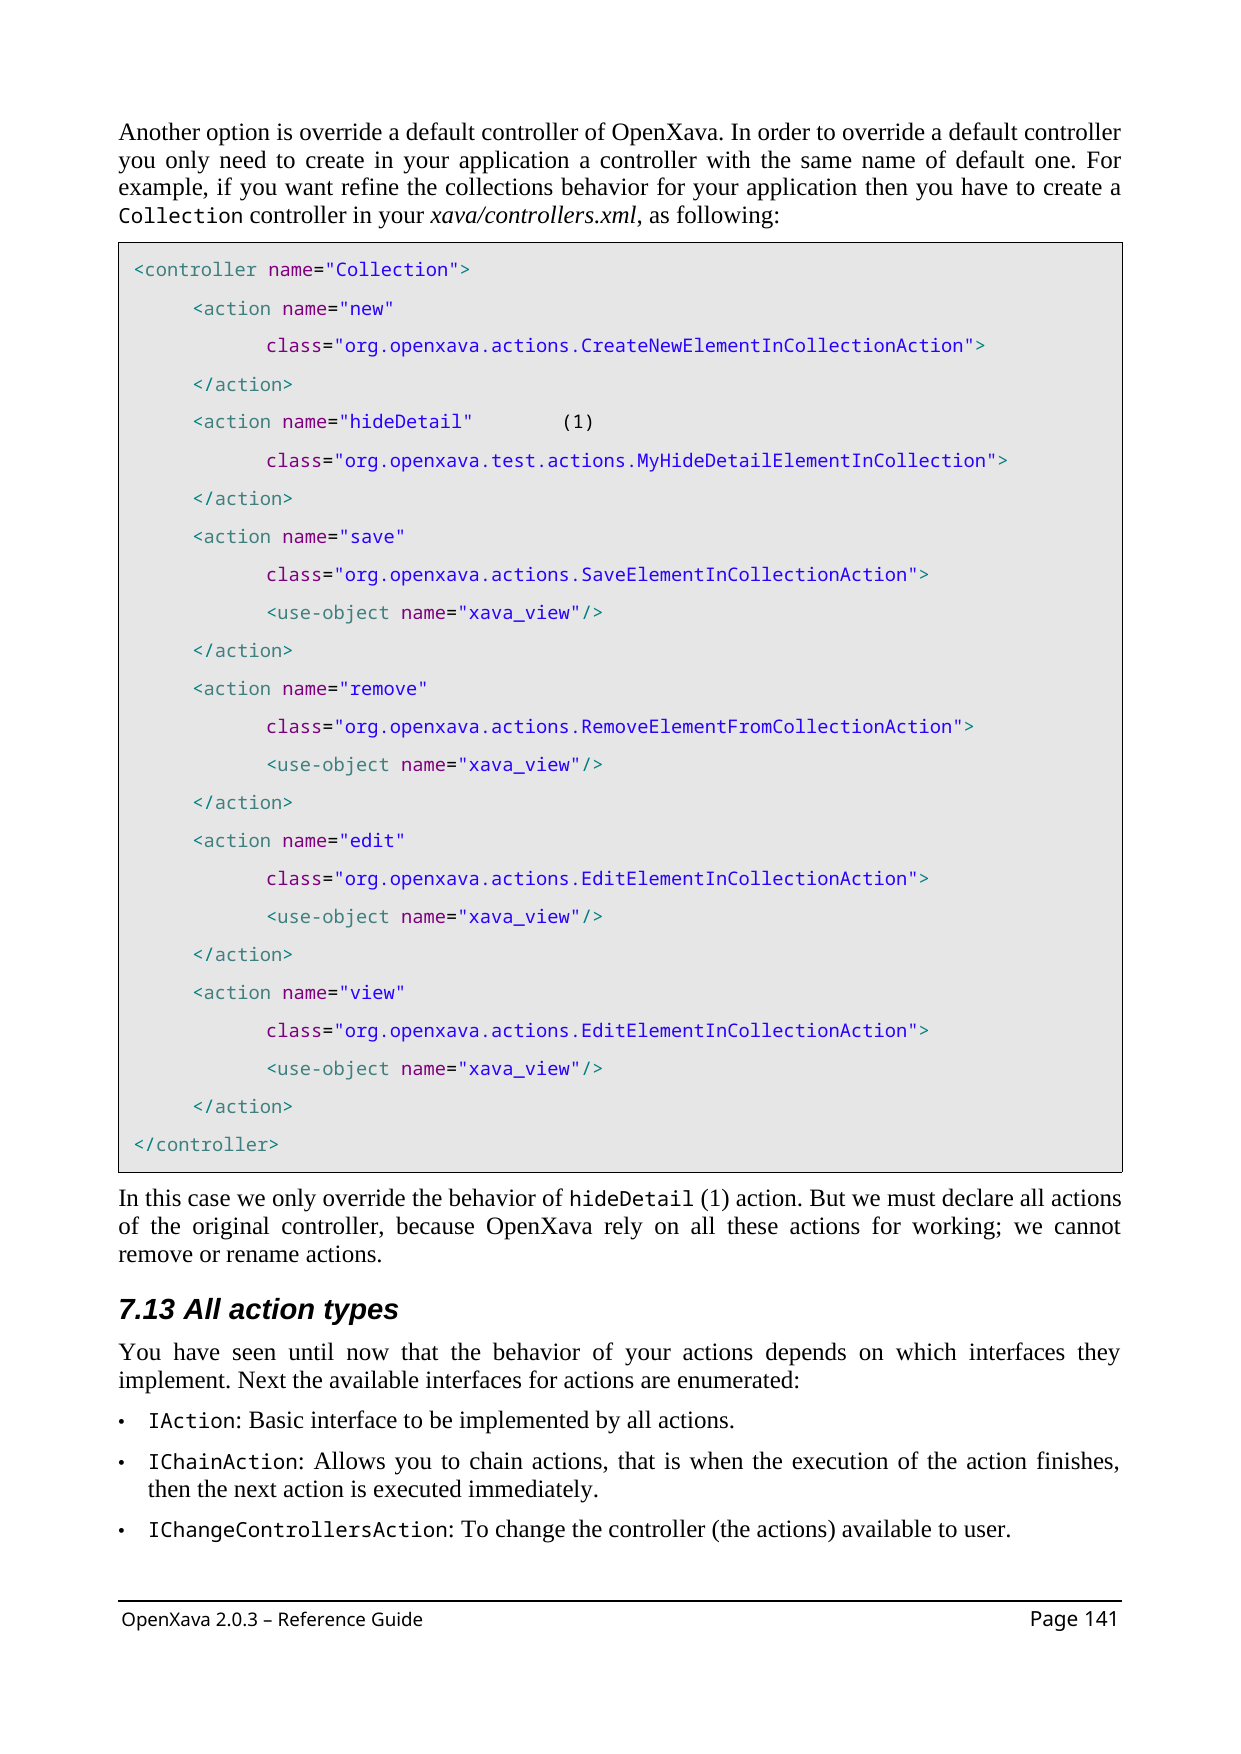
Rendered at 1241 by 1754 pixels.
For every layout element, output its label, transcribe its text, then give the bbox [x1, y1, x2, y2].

text </action> [119, 926, 1122, 964]
subtitle All action types [118, 1293, 1122, 1326]
text class="org.openxava.test.actions.MyHideDetailElementInCollection"> [119, 432, 1122, 470]
text <use-object name="xava_view"/> [119, 584, 1122, 622]
text <action name="hideDetail" (1) [119, 394, 1122, 432]
text <use-object name="xava_view"/> [119, 736, 1122, 774]
text class="org.openxava.actions.EditElementInCollectionAction"> [119, 1002, 1122, 1040]
list IChainAction: Allows you to chain actions, that is when the execution of the action finishes, then the next action is executed immediately. [118, 1447, 1122, 1503]
text </action> [119, 470, 1122, 508]
text </action> [119, 774, 1122, 812]
text </action> [119, 356, 1122, 394]
text <controller name="Collection"> [119, 243, 1122, 280]
text <use-object name="xava_view"/> [119, 888, 1122, 926]
text <action name="view" [119, 964, 1122, 1002]
text </action> [119, 622, 1122, 660]
text </controller> [119, 1116, 1122, 1172]
text class="org.openxava.actions.SaveElementInCollectionAction"> [119, 546, 1122, 584]
text class="org.openxava.actions.CreateNewElementInCollectionAction"> [119, 318, 1122, 356]
list IAction: Basic interface to be implemented by all actions. [118, 1406, 1122, 1434]
text In this case we only override the behavior of hideDetail (1) action. But we must declare all actions of the original controller, because OpenXava rely on all these actions for working; we cannot remove or rename actions. [118, 1184, 1122, 1268]
text Another option is override a default controller of OpenXava. In order to override a default controller you only need to create in your application a controller with the same name of default one. For example, if you want refine the collections behavior for your application then you have to create a Collection controller in your xava/controllers.xml, as following: [118, 118, 1122, 229]
text class="org.openxava.actions.RemoveElementFromCollectionAction"> [119, 698, 1122, 736]
text class="org.openxava.actions.EditElementInCollectionAction"> [119, 850, 1122, 888]
text <action name="save" [119, 508, 1122, 546]
text <action name="edit" [119, 812, 1122, 850]
text <action name="remove" [119, 660, 1122, 698]
text <use-object name="xava_view"/> [119, 1040, 1122, 1078]
list IChangeControllersAction: To change the controller (the actions) available to user. [118, 1515, 1122, 1543]
text <action name="new" [119, 280, 1122, 318]
text </action> [119, 1078, 1122, 1116]
text You have seen until now that the behavior of your actions depends on which interfaces they implement. Next the available interfaces for actions are enumerated: [118, 1338, 1122, 1393]
